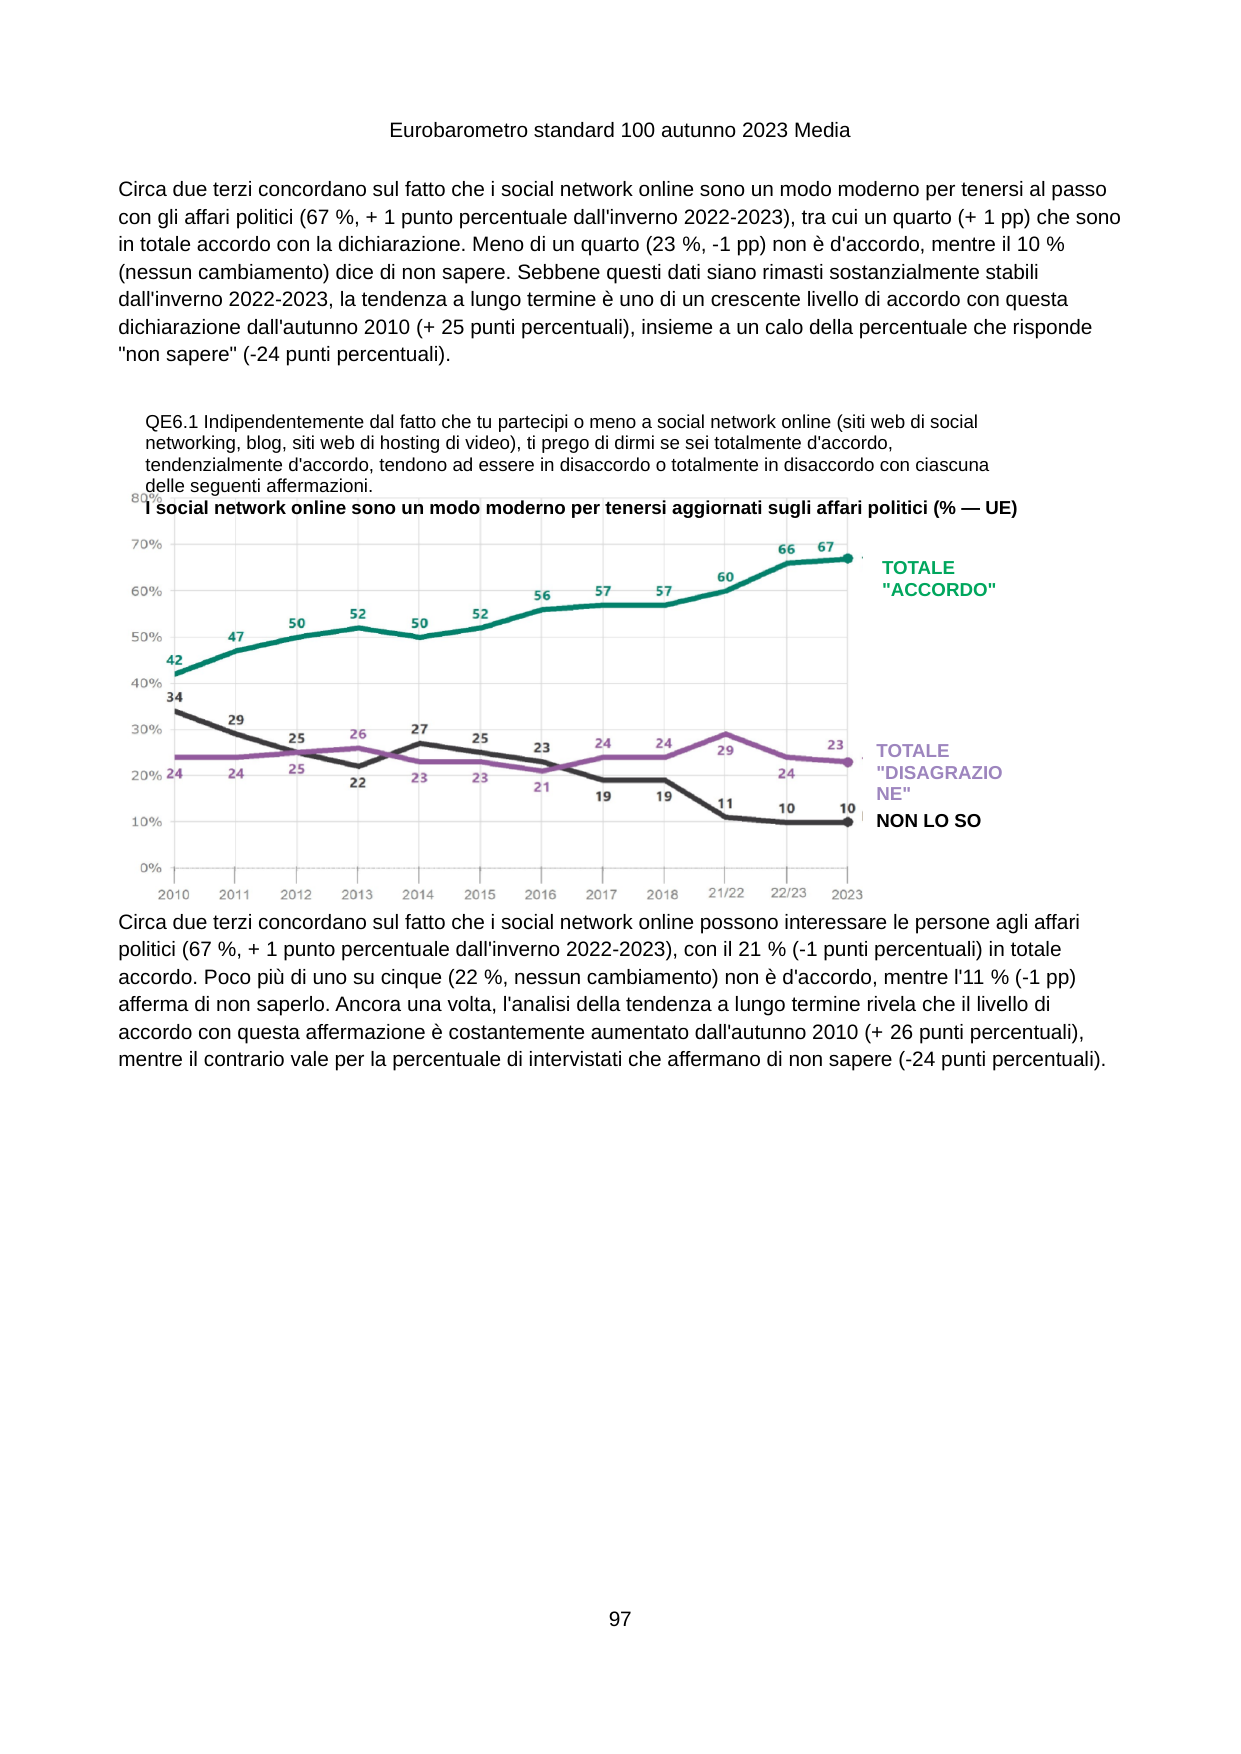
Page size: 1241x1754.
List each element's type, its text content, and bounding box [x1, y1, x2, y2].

picture [118, 477, 863, 906]
text Circa due terzi concordano sul fatto che i social network online sono un modo moderno per tenersi al passo con gli affari politici (67 %, + 1 punto percentuale dall'inverno 2022-2023), tra cui un quarto (+ 1 pp) che sono in totale accordo con la dichiarazione. Meno di un quarto (23 %, -1 pp) non è d'accordo, mentre il 10 % (nessun cambiamento) dice di non sapere. Sebbene questi dati siano rimasti sostanzialmente stabili dall'inverno 2022-2023, la tendenza a lungo termine è uno di un crescente livello di accordo con questa dichiarazione dall'autunno 2010 (+ 25 punti percentuali), insieme a un calo della percentuale che risponde "non sapere" (-24 punti percentuali). [118, 177, 1122, 366]
text Circa due terzi concordano sul fatto che i social network online possono interessare le persone agli affari politici (67 %, + 1 punto percentuale dall'inverno 2022-2023), con il 21 % (-1 punti percentuali) in totale accordo. Poco più di uno su cinque (22 %, nessun cambiamento) non è d'accordo, mentre l'11 % (-1 pp) afferma di non saperlo. Ancora una volta, l'analisi della tendenza a lungo termine rivela che il livello di accordo con questa affermazione è costantemente aumentato dall'autunno 2010 (+ 26 punti percentuali), mentre il contrario vale per la percentuale di intervistati che affermano di non sapere (-24 punti percentuali). [118, 384, 1122, 1071]
